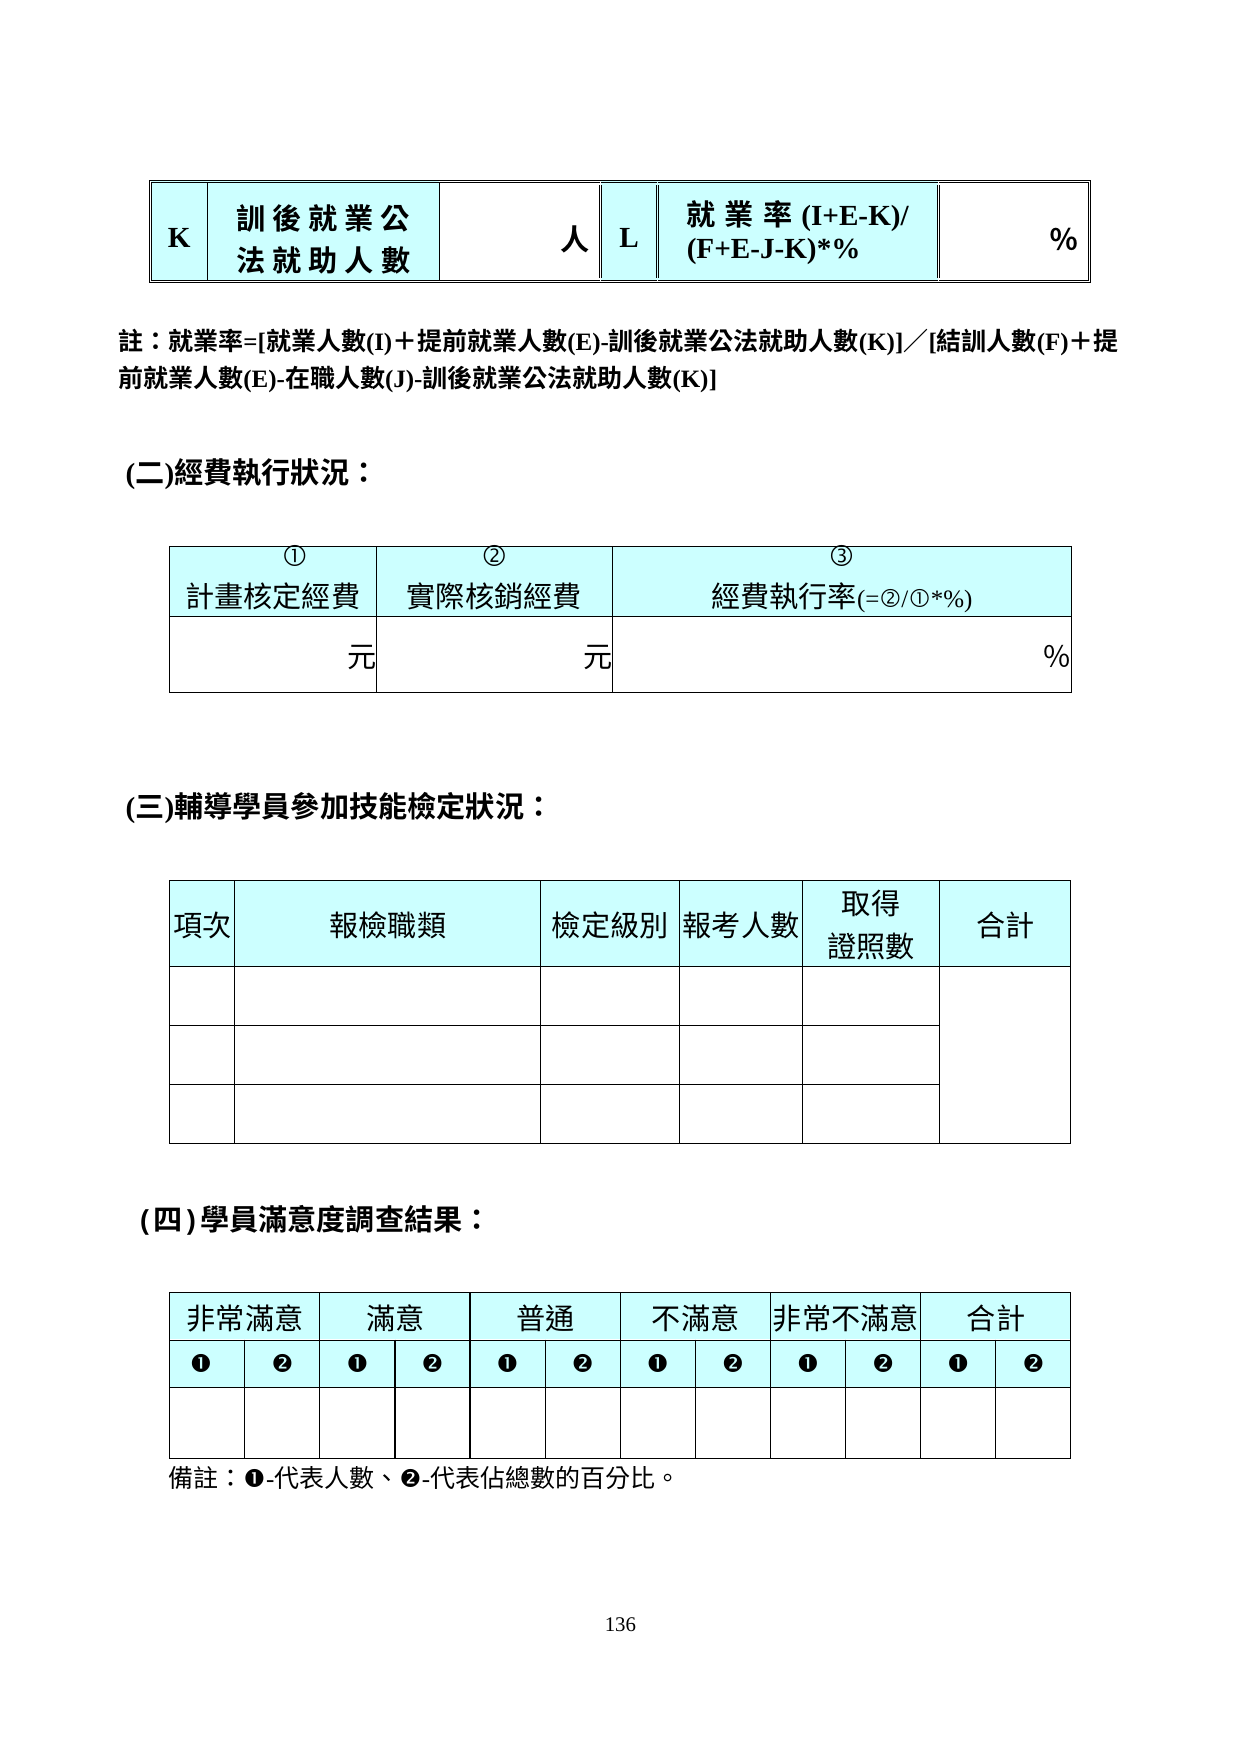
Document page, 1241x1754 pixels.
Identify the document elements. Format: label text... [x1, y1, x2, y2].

table_cell [846, 1388, 920, 1458]
table_cell [320, 1388, 394, 1458]
table_cell [541, 1026, 679, 1084]
text (二)經費執行狀況： [118, 433, 1122, 508]
table_cell ％ [613, 617, 1071, 692]
table_cell [546, 1388, 620, 1458]
table_cell  [696, 1341, 770, 1387]
table_cell  [621, 1341, 695, 1387]
table_header 報考人數 [680, 881, 802, 966]
table_header 項次 [170, 881, 234, 966]
table_cell [235, 1026, 540, 1084]
table_header 合計 [921, 1293, 1070, 1339]
table_cell [803, 1085, 939, 1143]
table_cell 人 [440, 181, 601, 280]
table_header 不滿意 [621, 1293, 770, 1339]
table_header 滿意 [320, 1293, 469, 1339]
text 註：就業率=[就業人數(I)＋提前就業人數(E)-訓後就業公法就助人數(K)]／[結訓人數(F)＋提前就業人數(E)-在職人數(J)-訓後就業公法就助人數(K)] [118, 321, 1122, 396]
table_cell [170, 967, 234, 1024]
table_header 非常滿意 [170, 1293, 319, 1339]
table_cell 元 [377, 617, 612, 692]
table_cell [170, 1388, 244, 1458]
table_cell 元 [170, 617, 376, 692]
table_cell  [846, 1341, 920, 1387]
table_header  經費執行率(=/*%) [613, 547, 1071, 616]
table_header 報檢職類 [235, 881, 540, 966]
table_cell [396, 1388, 469, 1458]
table_header 取得 證照數 [803, 881, 939, 966]
table_cell [621, 1388, 695, 1458]
table_header 檢定級別 [541, 881, 679, 966]
table_cell [170, 1085, 234, 1143]
table_header 合計 [940, 881, 1070, 966]
table_cell  [771, 1341, 845, 1387]
table_cell [541, 1085, 679, 1143]
text (四)學員滿意度調查結果： [118, 1180, 1122, 1255]
table_cell [680, 1085, 802, 1143]
table_cell [771, 1388, 845, 1458]
table_cell [996, 1388, 1070, 1458]
table_cell [541, 967, 679, 1024]
table_cell  [396, 1341, 469, 1387]
table_cell 訓後就業公法就助人數 [208, 183, 439, 280]
table_cell [235, 967, 540, 1024]
table_cell  [245, 1341, 319, 1387]
table_cell [940, 967, 1070, 1143]
table_cell [170, 1026, 234, 1084]
table_cell [803, 967, 939, 1024]
table_cell [245, 1388, 319, 1458]
table_cell  [921, 1341, 995, 1387]
table_cell [696, 1388, 770, 1458]
table_header  實際核銷經費 [377, 547, 612, 616]
table_header 非常不滿意 [771, 1293, 920, 1339]
table_cell [471, 1388, 545, 1458]
table_cell [680, 967, 802, 1024]
table_header 普通 [471, 1293, 620, 1339]
table_cell  [320, 1341, 394, 1387]
table_cell 就業率(I+E-K)/(F+E-J-K)*% [657, 183, 938, 280]
table_cell  [546, 1341, 620, 1387]
table_cell  [170, 1341, 244, 1387]
table_cell  [996, 1341, 1070, 1387]
table_cell [921, 1388, 995, 1458]
table_header  計畫核定經費 [170, 547, 376, 616]
text (三)輔導學員參加技能檢定狀況： [118, 767, 1122, 842]
table_cell [803, 1026, 939, 1084]
text 備註：-代表人數、-代表佔總數的百分比。 [118, 1459, 1122, 1495]
table_cell L [601, 183, 657, 280]
table_cell [235, 1085, 540, 1143]
table_cell  [471, 1341, 545, 1387]
table_cell [680, 1026, 802, 1084]
table_cell K [152, 183, 207, 280]
table_cell ％ [938, 183, 1088, 280]
